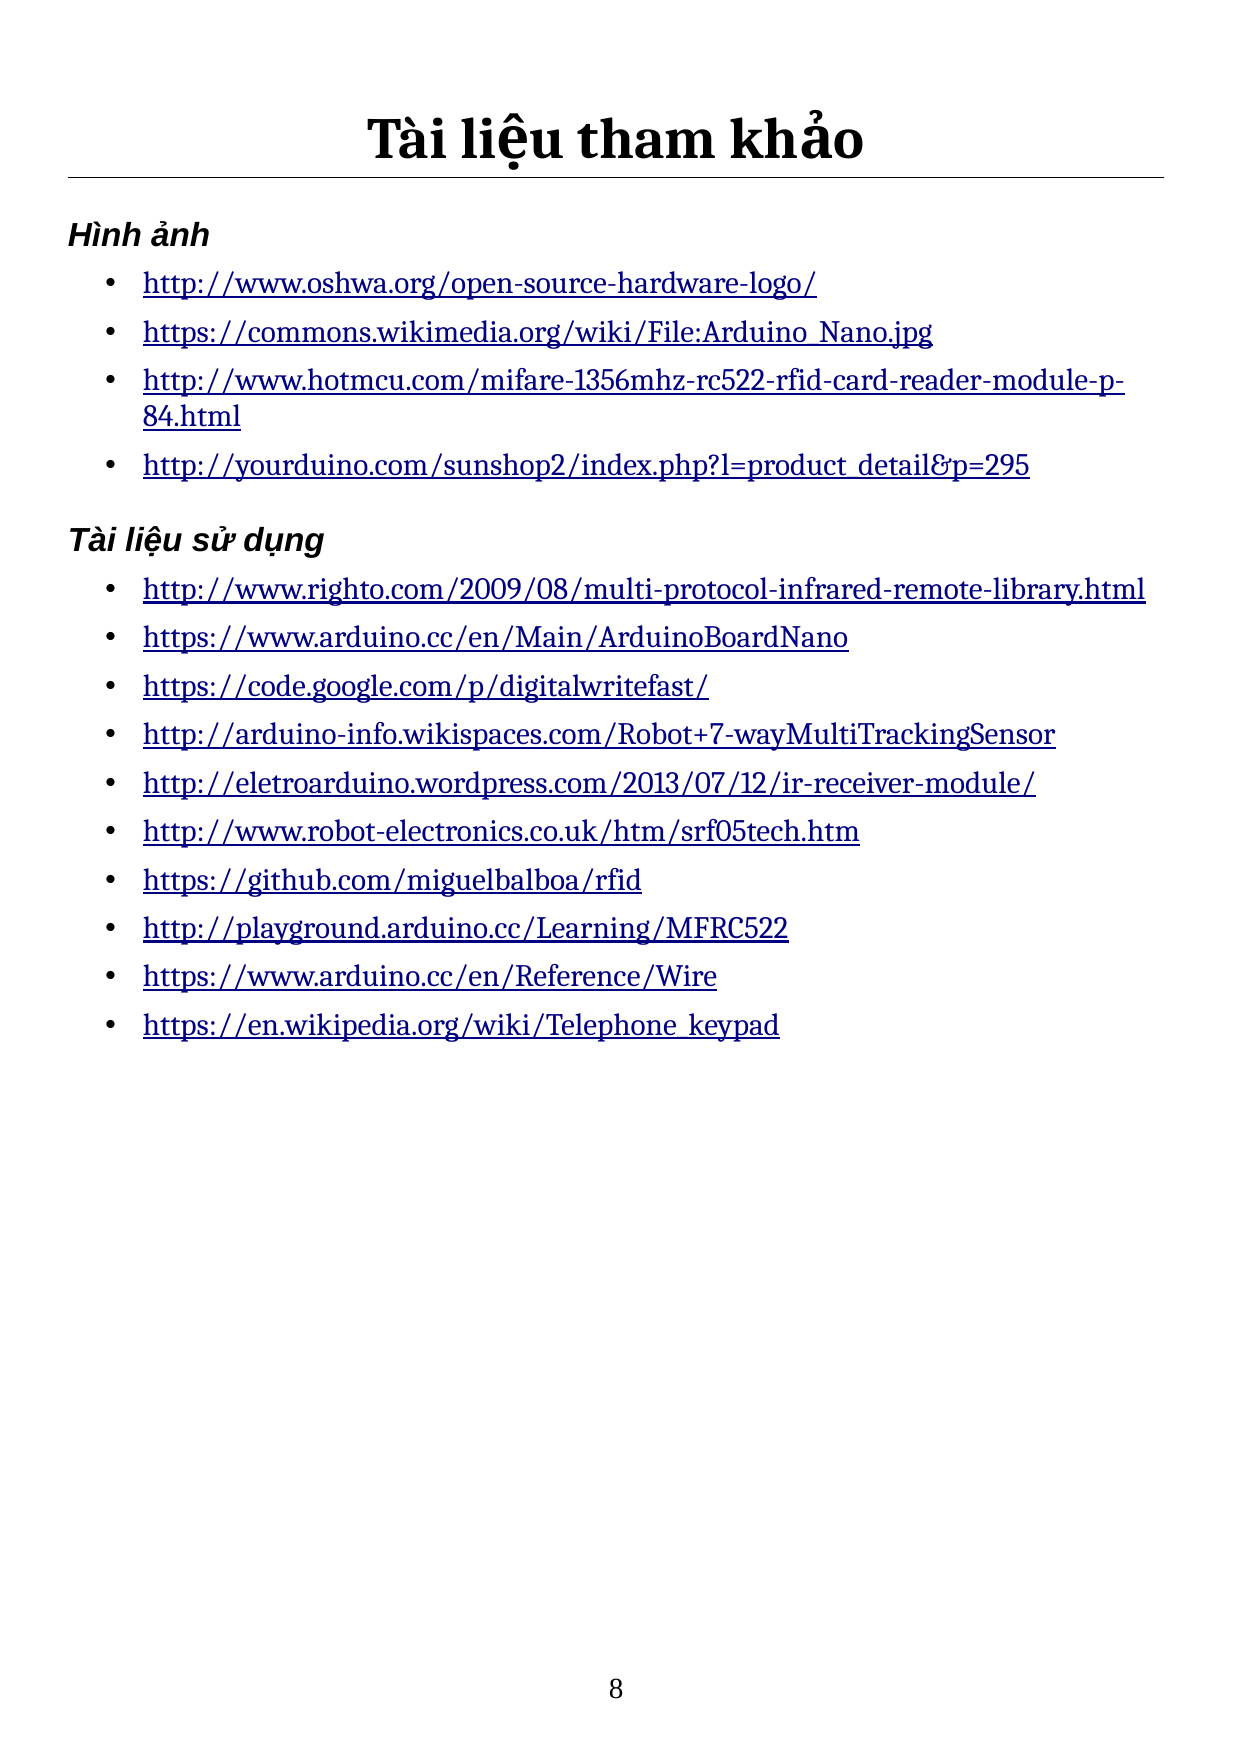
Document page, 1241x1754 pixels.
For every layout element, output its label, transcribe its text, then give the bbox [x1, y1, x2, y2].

list http://yourduino.com/sunshop2/index.php?l=product_detail&p=295 [105, 447, 1164, 483]
subtitle Tài liệu tham khảo [68, 101, 1164, 177]
list http://www.oshwa.org/open-source-hardware-logo/ [105, 266, 1164, 301]
subtitle Tài liệu sử dụng [68, 520, 1164, 559]
list http://www.robot-electronics.co.uk/htm/srf05tech.htm [105, 813, 1164, 849]
subtitle Hình ảnh [68, 214, 1164, 253]
list http://www.hotmcu.com/mifare-1356mhz-rc522-rfid-card-reader-module-p-84.html [105, 362, 1164, 434]
list http://www.righto.com/2009/08/multi-protocol-infrared-remote-library.html [105, 571, 1164, 607]
list https://commons.wikimedia.org/wiki/File:Arduino_Nano.jpg [105, 314, 1164, 350]
list https://code.google.com/p/digitalwritefast/ [105, 668, 1164, 704]
list http://eletroarduino.wordpress.com/2013/07/12/ir-receiver-module/ [105, 765, 1164, 801]
list http://playground.arduino.cc/Learning/MFRC522 [105, 910, 1164, 946]
list https://www.arduino.cc/en/Reference/Wire [105, 959, 1164, 994]
list http://arduino-info.wikispaces.com/Robot+7-wayMultiTrackingSensor [105, 716, 1164, 752]
list https://github.com/miguelbalboa/rfid [105, 862, 1164, 898]
list https://en.wikipedia.org/wiki/Telephone_keypad [105, 1007, 1164, 1043]
list https://www.arduino.cc/en/Main/ArduinoBoardNano [105, 619, 1164, 656]
